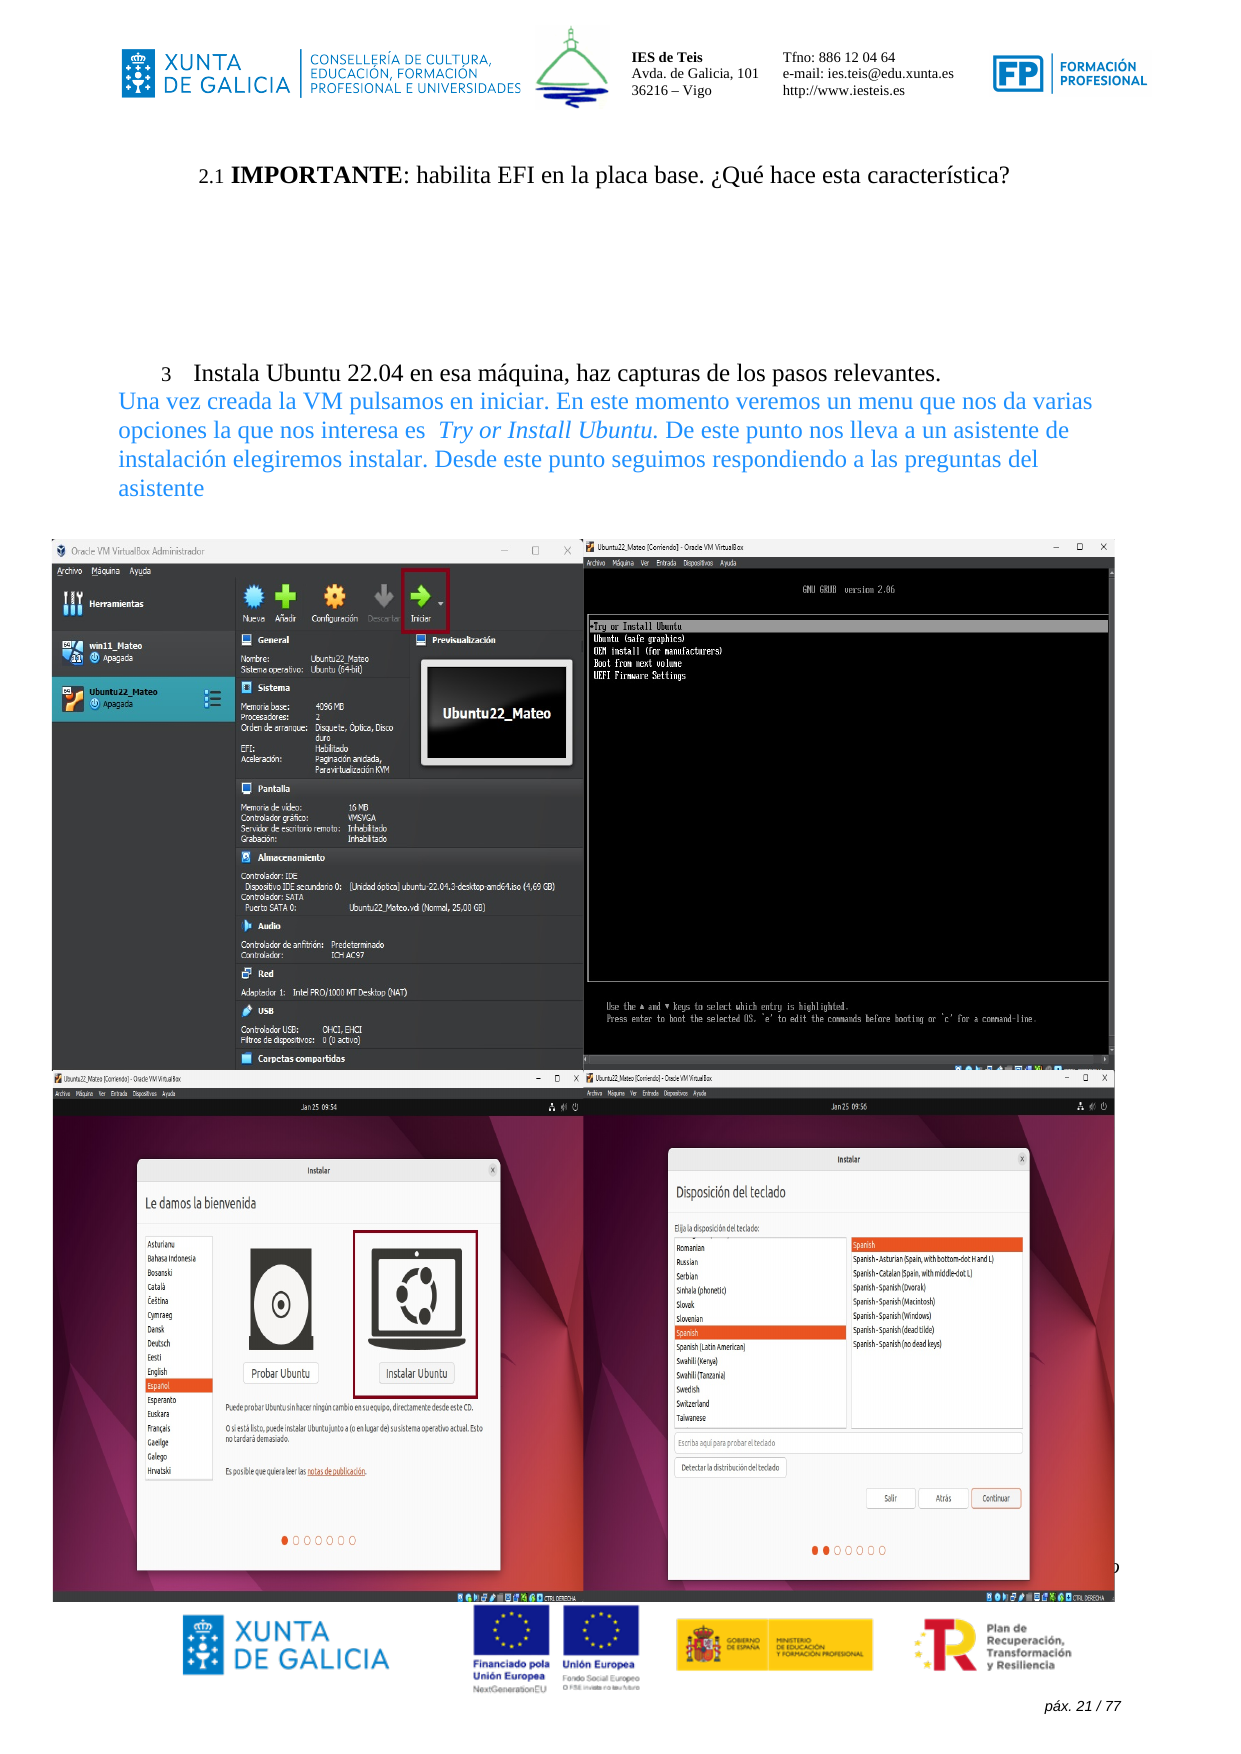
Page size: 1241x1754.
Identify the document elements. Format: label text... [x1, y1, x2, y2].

picture [534, 25, 611, 110]
list Instala Ubuntu 22.04 en esa máquina, haz capturas de los pasos relevantes. [156, 358, 1122, 386]
text Una vez creada la VM pulsamos en iniciar. En este momento veremos un menu que nos da varias opciones la que nos interesa es Try or Install Ubuntu. De este punto nos lleva a un asistente de instalación elegiremos instalar. Desde este punto seguimos respondiendo a las preguntas del asistente [118, 386, 1122, 501]
picture [989, 50, 1153, 97]
picture [121, 49, 521, 98]
picture [51, 539, 1115, 1700]
list IMPORTANTE: habilita EFI en la placa base. ¿Qué hace esta característica? [193, 160, 1122, 189]
